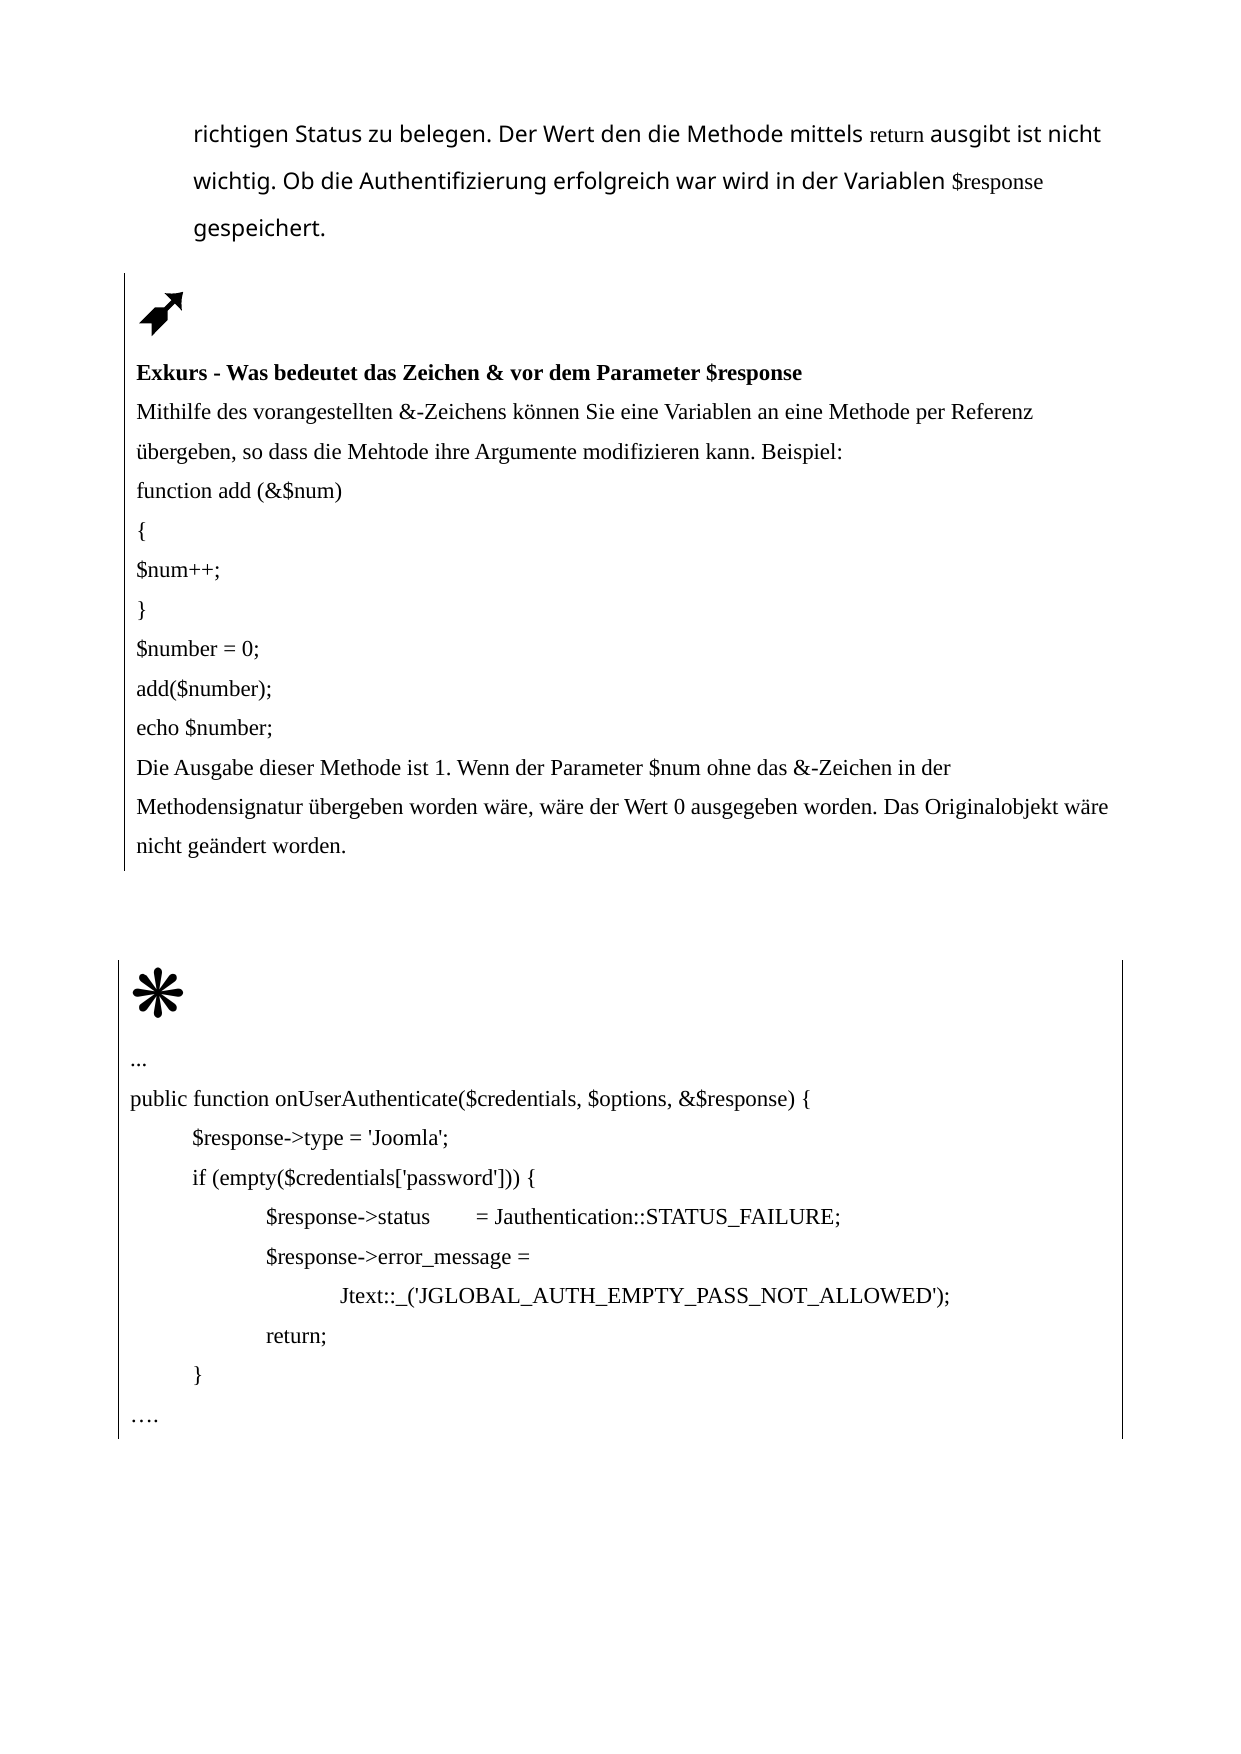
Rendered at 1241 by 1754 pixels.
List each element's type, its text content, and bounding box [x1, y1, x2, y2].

list richtigen Status zu belegen. Der Wert den die Methode mittels return ausgibt ist nicht wichtig. Ob die Authentifizierung erfolgreich war wird in der Variablen $response gespeichert. [156, 118, 1122, 243]
text ö Exkurs - Was bedeutet das Zeichen & vor dem Parameter $response Mithilfe des vorangestellten &-Zeichens können Sie eine Variablen an eine Methode per Referenz übergeben, so dass die Mehtode ihre Argumente modifizieren kann. Beispiel: function add (&$num) { $num++; } $number = 0; add($number); echo $number; Die Ausgabe dieser Methode ist 1. Wenn der Parameter $num ohne das &-Zeichen in der Methodensignatur übergeben worden wäre, wäre der Wert 0 ausgegeben worden. Das Originalobjekt wäre nicht geändert worden. [125, 273, 1122, 871]
text k ... public function onUserAuthenticate($credentials, $options, &$response) { $response->type = 'Joomla'; if (empty($credentials['password'])) { $response->status = Jauthentication::STATUS_FAILURE; $response->error_message = Jtext::_('JGLOBAL_AUTH_EMPTY_PASS_NOT_ALLOWED'); return; } …. [119, 960, 1122, 1439]
